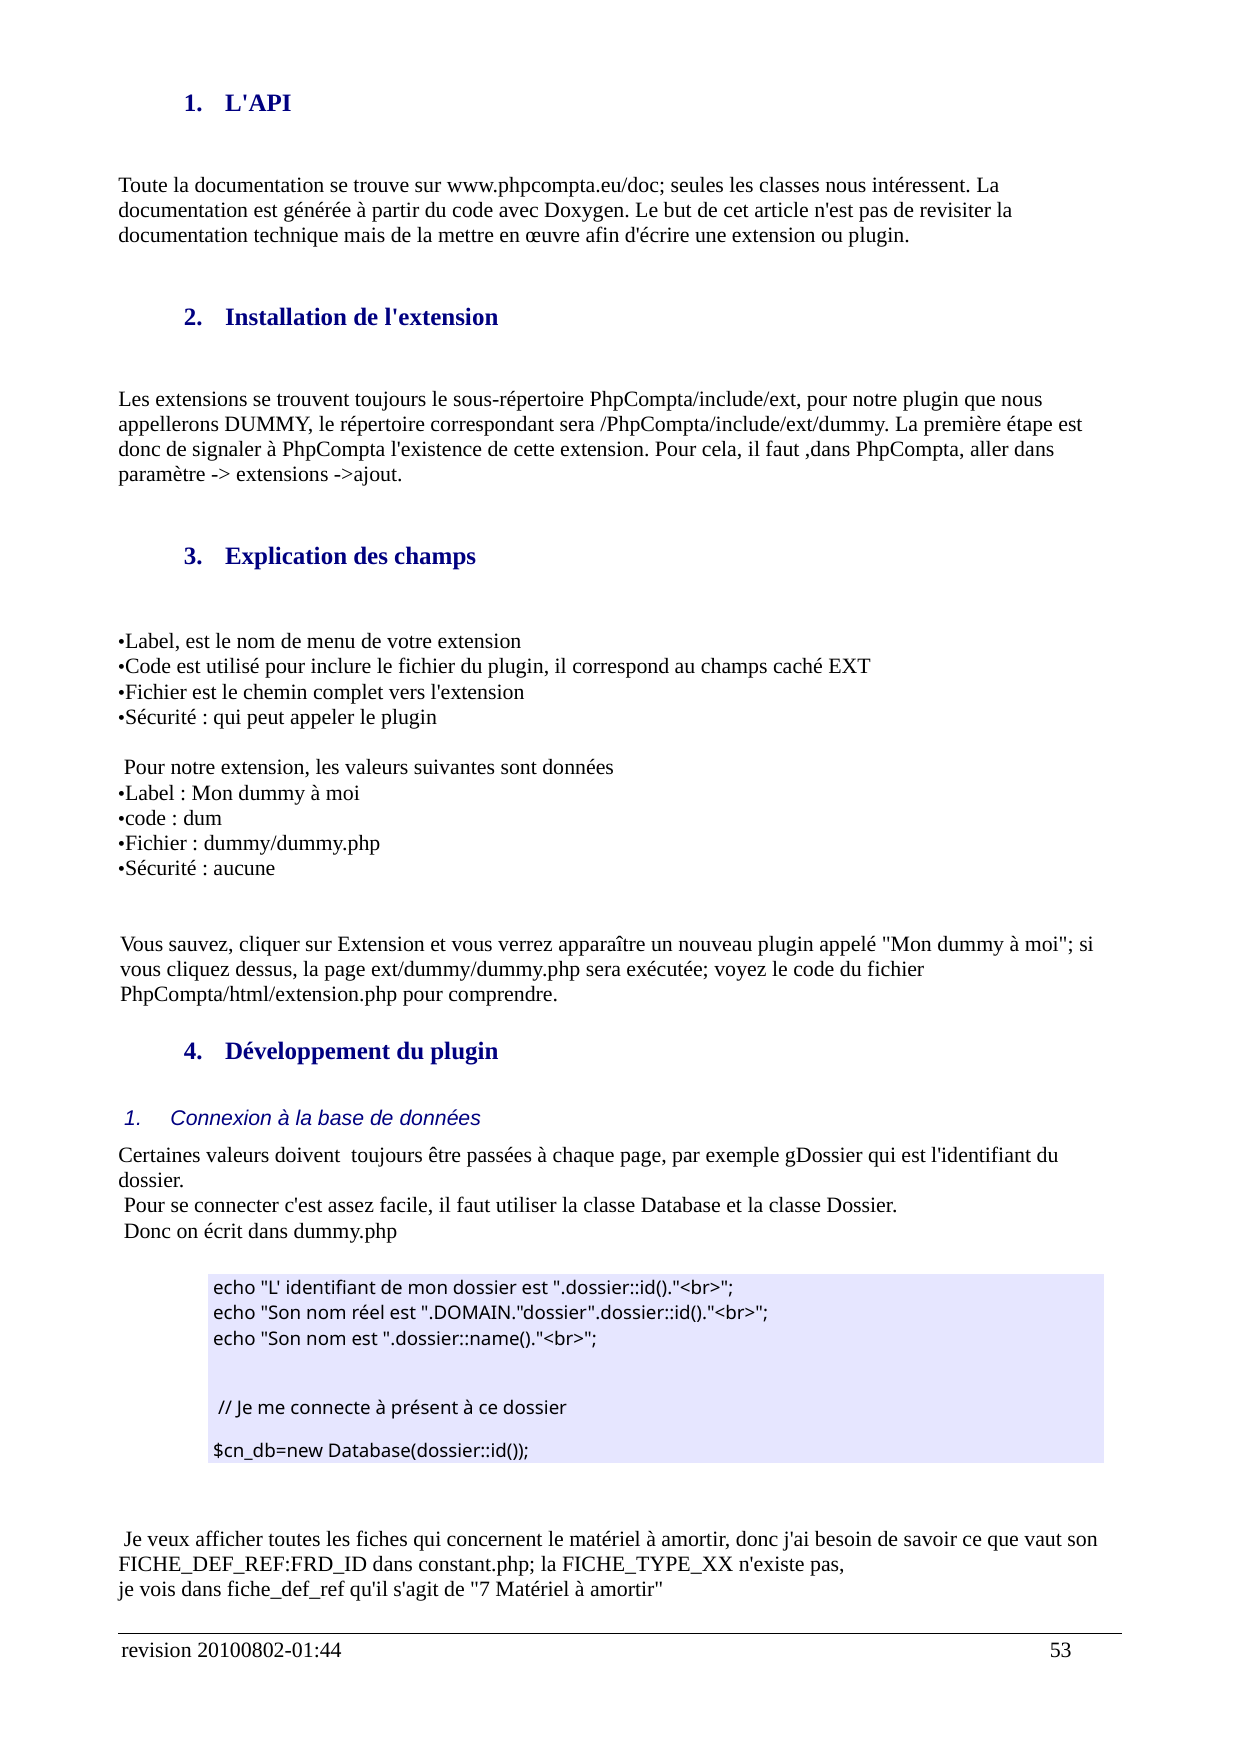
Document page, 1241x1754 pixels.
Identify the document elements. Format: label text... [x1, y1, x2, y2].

subtitle L'API [177, 88, 1122, 117]
subtitle Développement du plugin [177, 1036, 1122, 1064]
list Fichier est le chemin complet vers l'extension [118, 679, 1122, 704]
subtitle Installation de l'extension [177, 302, 1122, 331]
text je vois dans fiche_def_ref qu'il s'agit de "7 Matériel à amortir" [118, 1576, 1122, 1601]
list Sécurité : qui peut appeler le plugin [118, 704, 1122, 754]
list Code est utilisé pour inclure le fichier du plugin, il correspond au champs caché EXT [118, 653, 1122, 679]
text echo "L' identifiant de mon dossier est ".dossier::id()."<br>"; echo "Son nom réel est ".DOMAIN."dossier".dossier::id()."<br>"; echo "Son nom est ".dossier::name()."<br>"; [208, 1274, 1104, 1376]
text Les extensions se trouvent toujours le sous-répertoire PhpCompta/include/ext, pour notre plugin que nous appellerons DUMMY, le répertoire correspondant sera /PhpCompta/include/ext/dummy. La première étape est donc de signaler à PhpCompta l'existence de cette extension. Pour cela, il faut ,dans PhpCompta, aller dans paramètre -> extensions ->ajout. [118, 361, 1122, 512]
list Label : Mon dummy à moi [118, 779, 1122, 805]
list Label, est le nom de menu de votre extension [118, 628, 1122, 653]
text Donc on écrit dans dummy.php [118, 1218, 1122, 1243]
text Je veux afficher toutes les fiches qui concernent le matériel à amortir, donc j'ai besoin de savoir ce que vaut son FICHE_DEF_REF:FRD_ID dans constant.php; la FICHE_TYPE_XX n'existe pas, [118, 1501, 1122, 1576]
text Pour se connecter c'est assez facile, il faut utiliser la classe Database et la classe Dossier. [118, 1192, 1122, 1218]
text // Je me connecte à présent à ce dossier [208, 1394, 1104, 1420]
subtitle Connexion à la base de données [118, 1106, 1122, 1130]
text Pour notre extension, les valeurs suivantes sont données [118, 754, 1122, 779]
text Toute la documentation se trouve sur www.phpcompta.eu/doc; seules les classes nous intéressent. La documentation est générée à partir du code avec Doxygen. Le but de cet article n'est pas de revisiter la documentation technique mais de la mettre en œuvre afin d'écrire une extension ou plugin. [118, 147, 1122, 273]
list Vous sauvez, cliquer sur Extension et vous verrez apparaître un nouveau plugin appelé "Mon dummy à moi"; si vous cliquez dessus, la page ext/dummy/dummy.php sera exécutée; voyez le code du fichier PhpCompta/html/extension.php pour comprendre. [118, 880, 1122, 1006]
subtitle Explication des champs [177, 541, 1122, 599]
list code : dum [118, 805, 1122, 830]
text $cn_db=new Database(dossier::id()); [208, 1438, 1104, 1463]
text Certaines valeurs doivent toujours être passées à chaque page, par exemple gDossier qui est l'identifiant du dossier. [118, 1142, 1122, 1192]
list Fichier : dummy/dummy.php [118, 830, 1122, 855]
list Sécurité : aucune [118, 855, 1122, 880]
